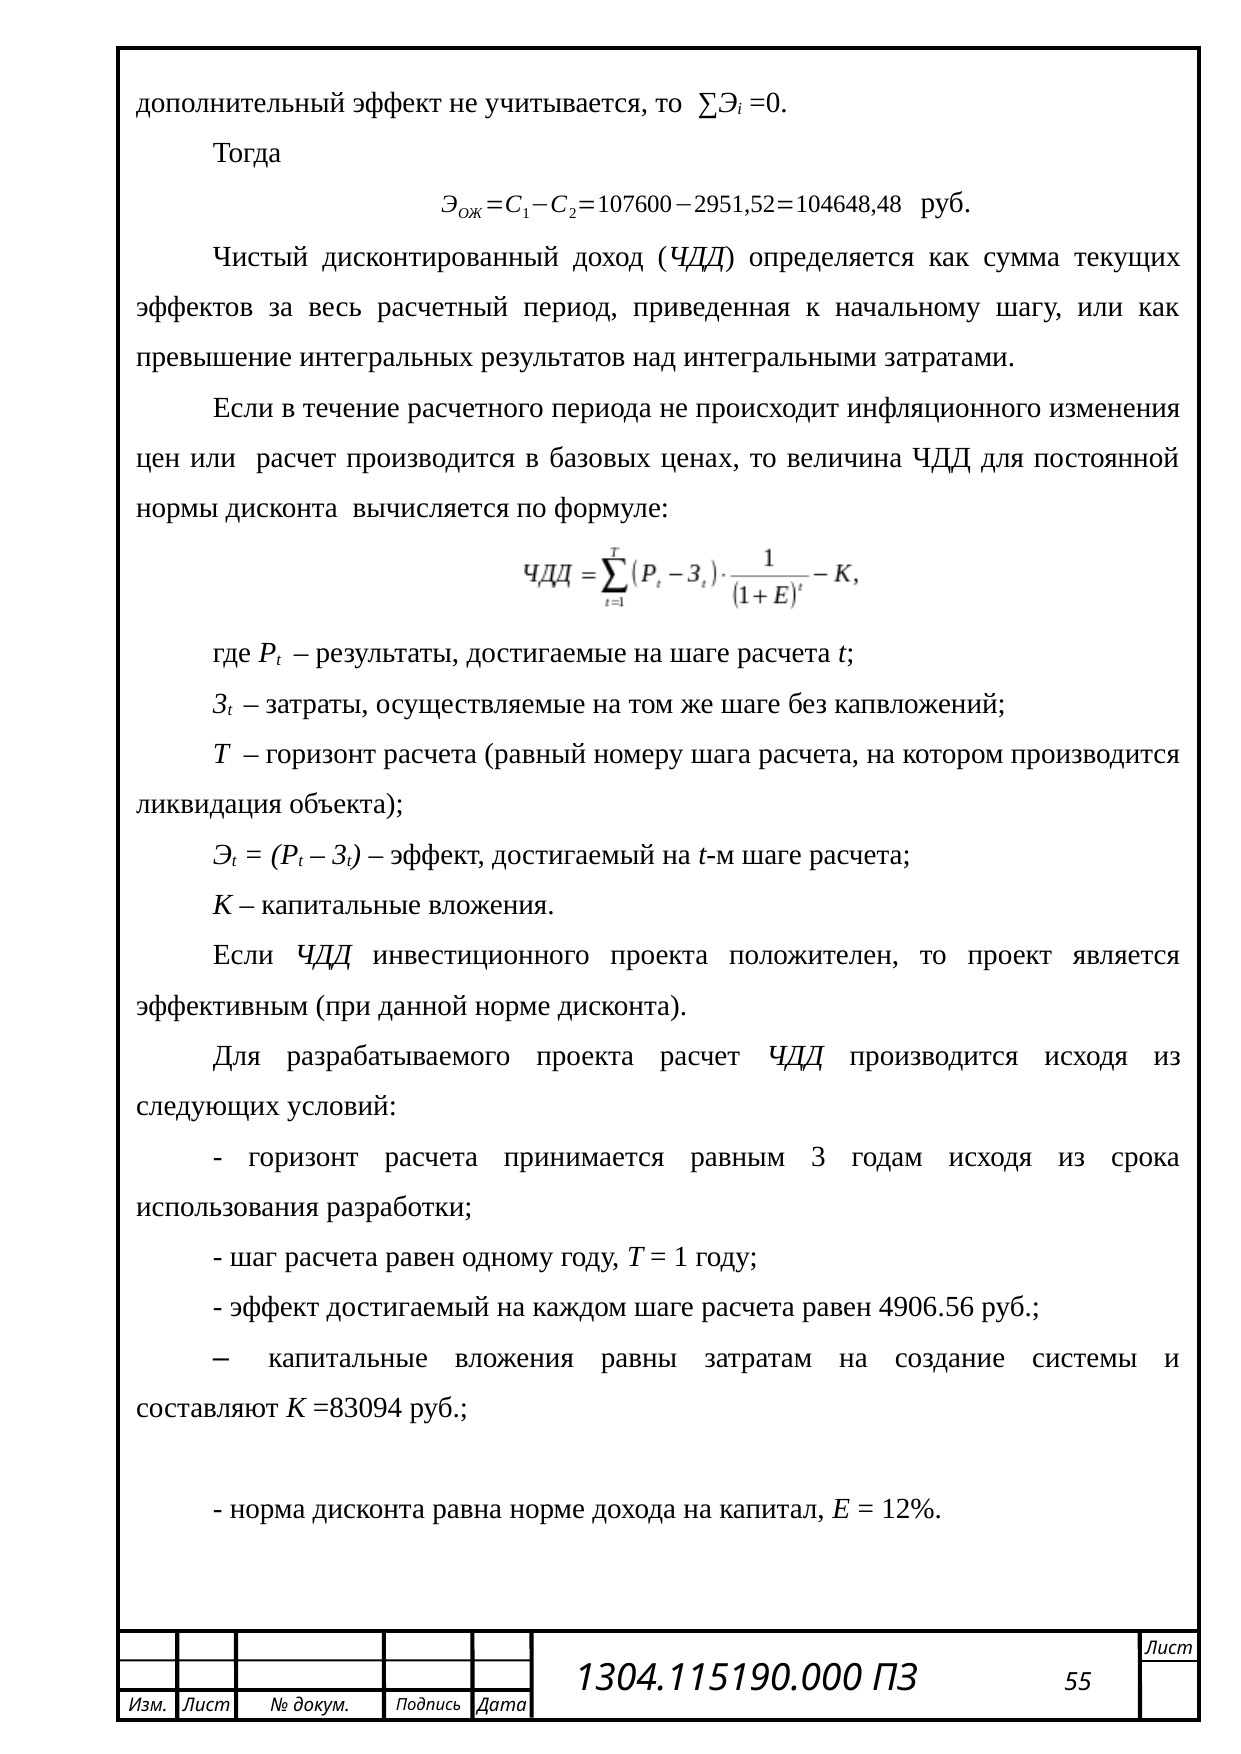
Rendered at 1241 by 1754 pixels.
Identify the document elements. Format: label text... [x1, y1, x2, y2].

text - эффект достигаемый на каждом шаге расчета равен 4906.56 руб.; [136, 1289, 1181, 1323]
text Чистый дисконтированный доход (ЧДД) определяется как сумма текущих эффектов за весь расчетный период, приведенная к начальному шагу, или как превышение интегральных результатов над интегральными затратами. [136, 239, 1181, 373]
text - норма дисконта равна норме дохода на капитал, Е = 12%. [136, 1491, 1181, 1524]
text Для разрабатываемого проекта расчет ЧДД производится исходя из следующих условий: [136, 1038, 1181, 1122]
text Эt = (Рt – 3t) – эффект, достигаемый на t-м шаге расчета; [136, 837, 1181, 870]
text руб. [136, 186, 1181, 222]
text где Рt – результаты, достигаемые на шаге расчета t; [136, 636, 1181, 669]
text К – капитальные вложения. [136, 887, 1181, 921]
text - шаг расчета равен одному году, T = 1 году; [136, 1239, 1181, 1273]
text 3t – затраты, осуществляемые на том же шаге без капвложений; [136, 686, 1181, 719]
text Если ЧДД инвестиционного проекта положителен, то проект является эффективным (при данной норме дисконта). [136, 937, 1181, 1021]
text Если в течение расчетного периода не происходит инфляционного изменения цен или расчет производится в базовых ценах, то величина ЧДД для постоянной нормы дисконта вычисляется по формуле: [136, 390, 1181, 524]
text дополнительный эффект не учитывается, то ∑Эi =0. [136, 85, 1181, 118]
text - горизонт расчета принимается равным 3 годам исходя из срока использования разработки; [136, 1139, 1181, 1222]
text Т – горизонт расчета (равный номеру шага расчета, на котором производится ликвидация объекта); [136, 736, 1181, 820]
list капитальные вложения равны затратам на создание системы и составляют К =83094 руб.; [136, 1340, 1181, 1424]
text Тогда [136, 135, 1181, 169]
